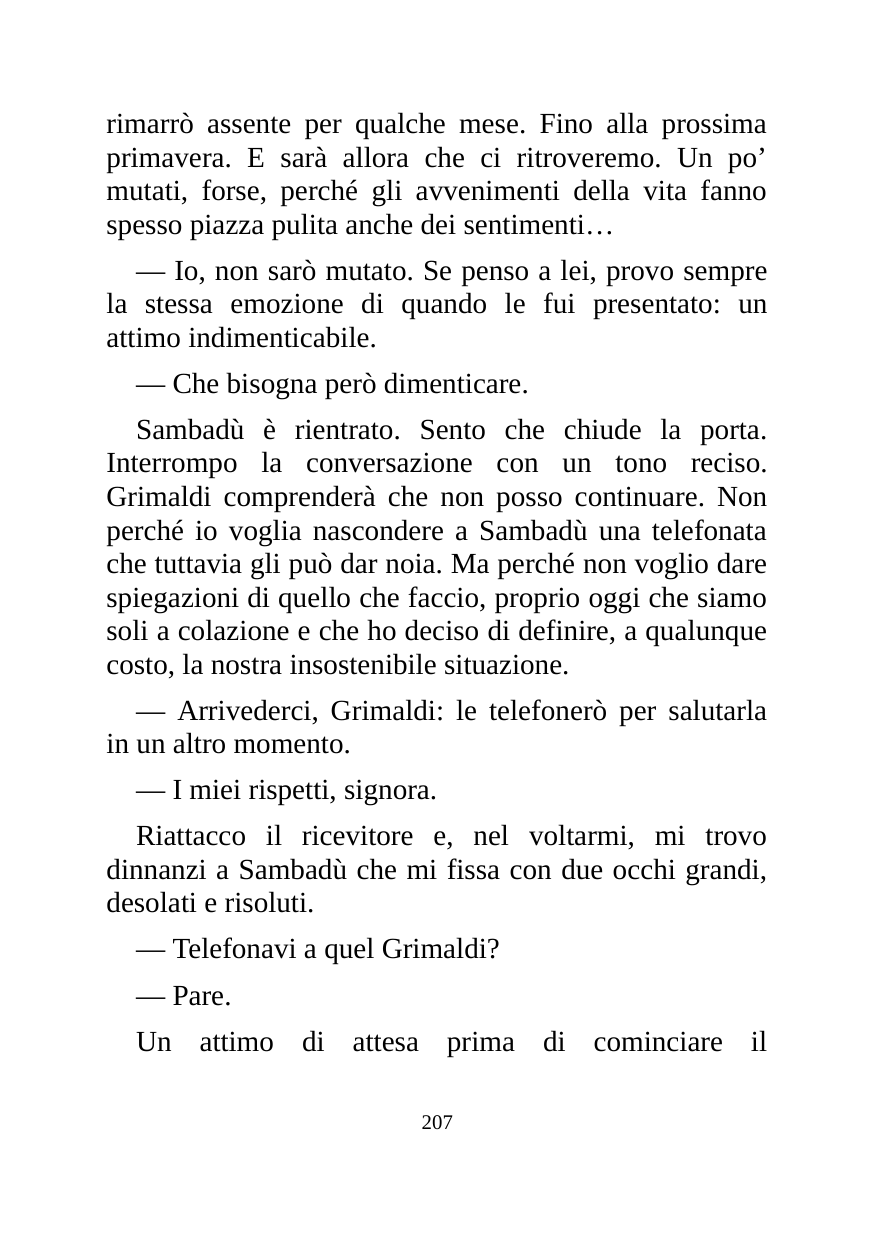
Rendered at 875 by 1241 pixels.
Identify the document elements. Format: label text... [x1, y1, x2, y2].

text — Arrivederci, Grimaldi: le telefonerò per salutarla in un altro momento. [106, 693, 768, 760]
text — Pare. [106, 978, 768, 1011]
text — Io, non sarò mutato. Se penso a lei, provo sempre la stessa emozione di quando le fui presentato: un attimo indimenticabile. [106, 253, 768, 353]
text — Che bisogna però dimenticare. [106, 366, 768, 399]
text Riattacco il ricevitore e, nel voltarmi, mi trovo dinnanzi a Sambadù che mi fissa con due occhi grandi, desolati e risoluti. [106, 818, 768, 919]
text Un attimo di attesa prima di cominciare il [106, 1024, 768, 1057]
text rimarrò assente per qualche mese. Fino alla prossima primavera. E sarà allora che ci ritroveremo. Un po’ mutati, forse, perché gli avvenimenti della vita fanno spesso piazza pulita anche dei sentimenti… [106, 106, 768, 240]
text — I miei rispetti, signora. [106, 772, 768, 806]
text Sambadù è rientrato. Sento che chiude la porta. Interrompo la conversazione con un tono reciso. Grimaldi comprenderà che non posso continuare. Non perché io voglia nascondere a Sambadù una telefonata che tuttavia gli può dar noia. Ma perché non voglio dare spiegazioni di quello che faccio, proprio oggi che siamo soli a colazione e che ho deciso di definire, a qualunque costo, la nostra insostenibile situazione. [106, 412, 768, 680]
text — Telefonavi a quel Grimaldi? [106, 932, 768, 965]
